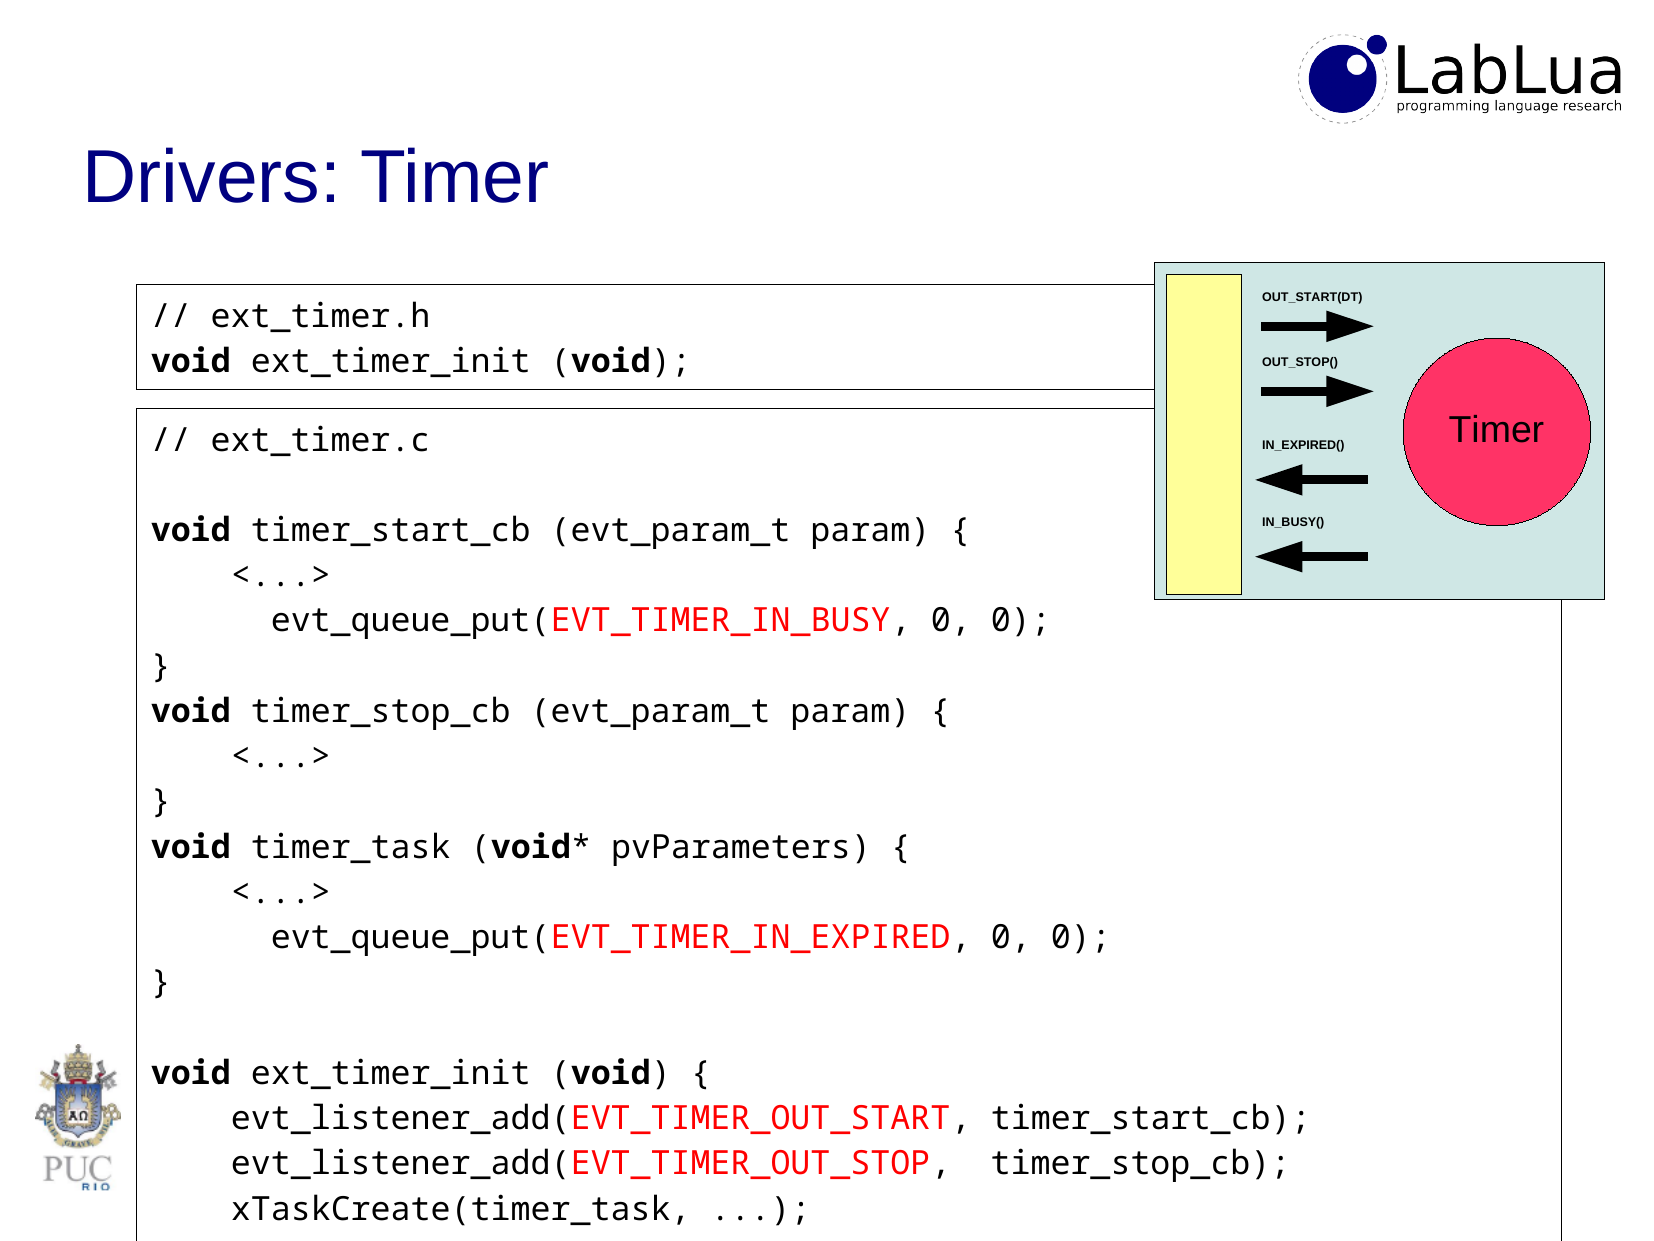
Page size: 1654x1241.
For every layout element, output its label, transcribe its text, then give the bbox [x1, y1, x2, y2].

title Drivers: Timer [82, 73, 1381, 281]
text_box // ext_timer.h void ext_timer_init (void); [136, 284, 1154, 378]
text_box OUT_STOP() [1247, 347, 1398, 377]
text_box // ext_timer.c void timer_start_cb (evt_param_t param) { <...> evt_queue_put(EVT_TIMER_IN_BUSY, 0, 0); } void timer_stop_cb (evt_param_t param) { <...> } void timer_task (void* pvParameters) { <...> evt_queue_put(EVT_TIMER_IN_EXPIRED, 0, 0); } void ext_timer_init (void) { evt_listener_add(EVT_TIMER_OUT_START, timer_start_cb); evt_listener_add(EVT_TIMER_OUT_STOP, timer_stop_cb); xTaskCreate(timer_task, ...); } [136, 408, 1562, 1164]
text_box [1154, 262, 1605, 600]
picture [1290, 25, 1621, 127]
picture [35, 1044, 121, 1216]
text_box IN_EXPIRED() [1247, 430, 1398, 460]
text_box IN_BUSY() [1247, 507, 1398, 537]
text_box Timer [1433, 401, 1560, 459]
text_box OUT_START(DT) [1247, 282, 1398, 312]
